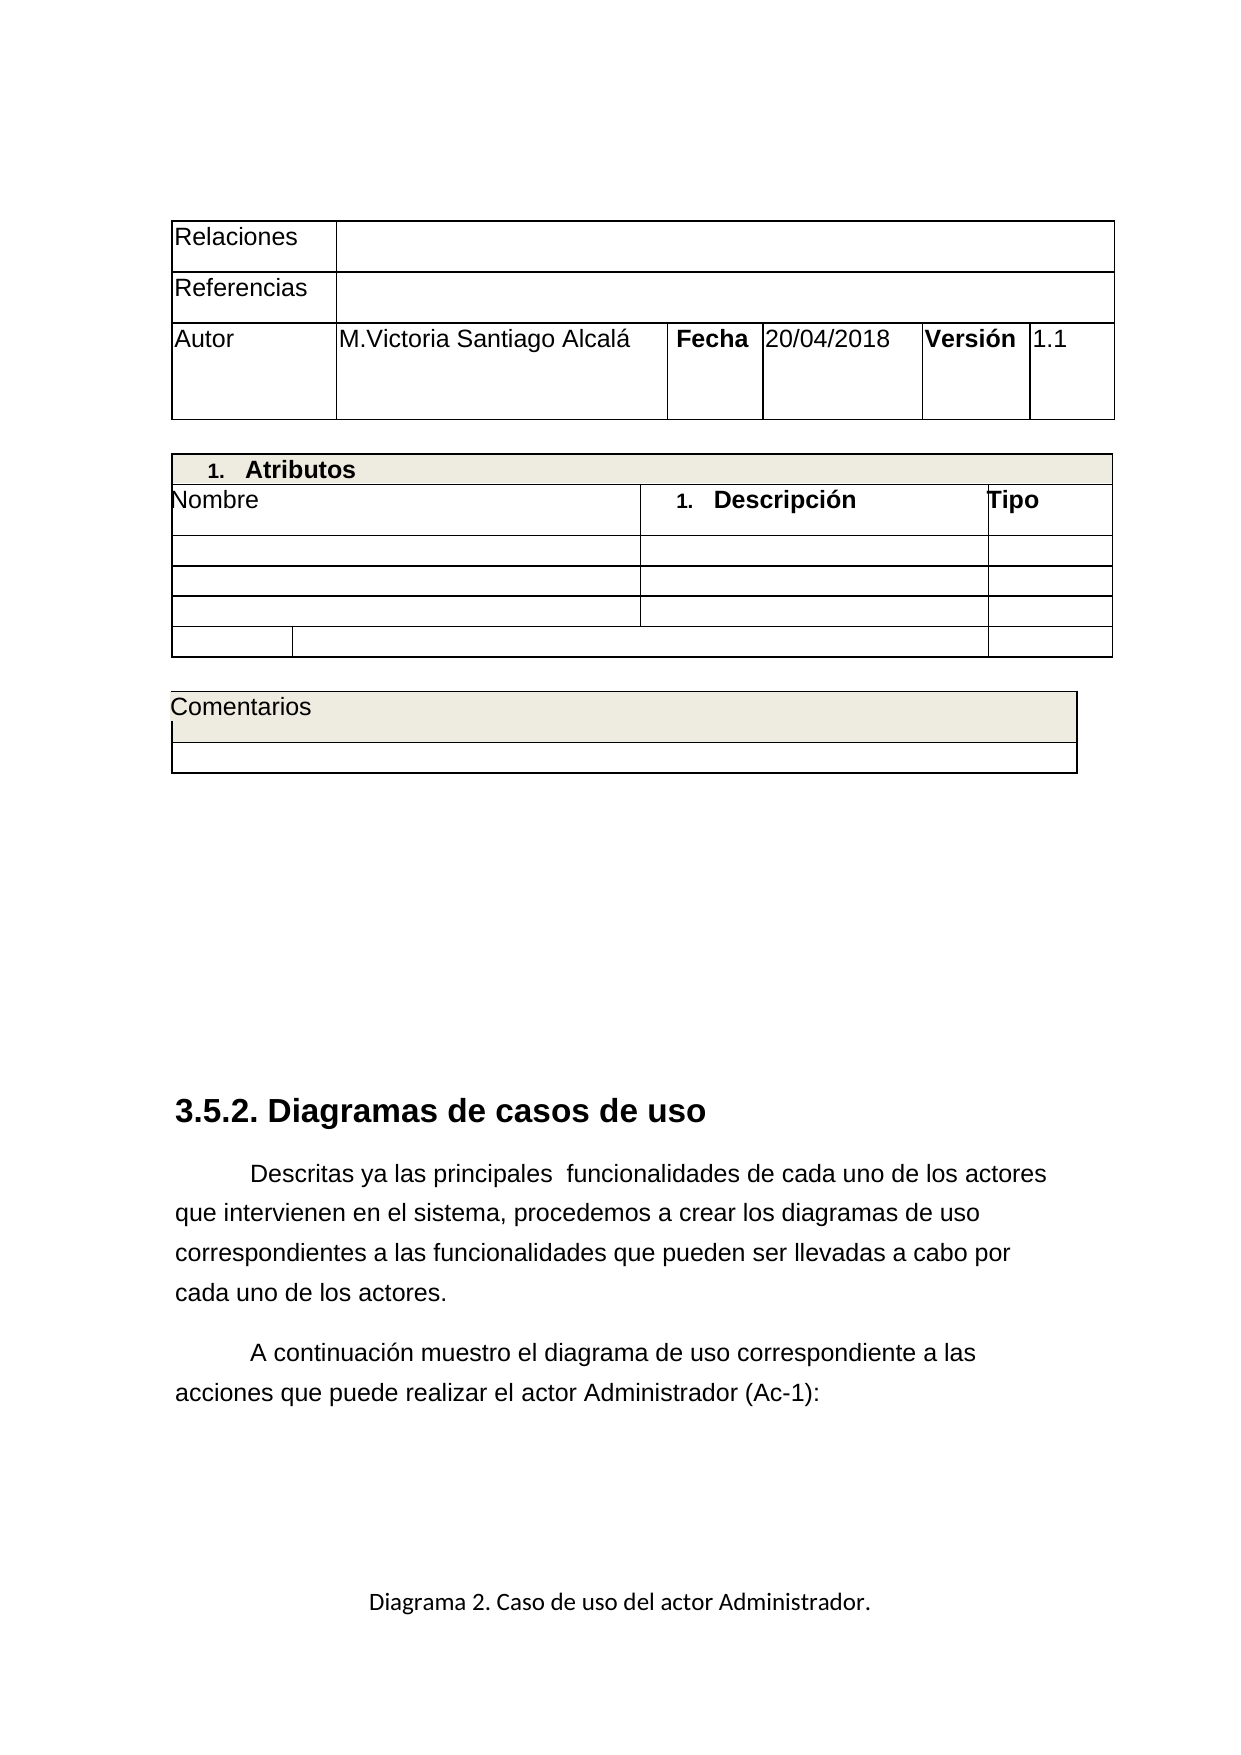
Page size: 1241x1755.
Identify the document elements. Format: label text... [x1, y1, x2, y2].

table_cell Autor [173, 324, 336, 419]
table_cell [641, 597, 988, 626]
table_cell Relaciones [173, 222, 336, 271]
table_cell [641, 567, 988, 595]
subtitle 3.5.2. Diagramas de casos de uso [175, 1092, 1065, 1130]
table_cell [337, 273, 1114, 322]
table_cell [989, 567, 1112, 595]
table_cell Versión [923, 324, 1029, 419]
table_cell [173, 743, 1076, 772]
table_header Atributos [173, 455, 1112, 483]
table_cell Nombre [173, 485, 640, 535]
table_cell [989, 627, 1112, 656]
table_cell [173, 536, 640, 565]
text Diagrama 2. Caso de uso del actor Administrador. [175, 1586, 1065, 1617]
table_cell 1.1 [1031, 324, 1114, 419]
table_cell [989, 597, 1112, 626]
table_cell 20/04/2018 [764, 324, 922, 419]
table_cell M.Victoria Santiago Alcalá [337, 324, 667, 419]
table_header Comentarios [173, 692, 1076, 742]
table_cell [173, 567, 640, 595]
table_cell [641, 536, 988, 565]
table_cell Fecha [668, 324, 762, 419]
table_cell [293, 627, 988, 656]
table_cell [173, 627, 292, 656]
table_cell Descripción [641, 485, 988, 535]
table_cell [173, 597, 640, 626]
table_cell Referencias [173, 273, 336, 322]
text A continuación muestro el diagrama de uso correspondiente a las acciones que puede realizar el actor Administrador (Ac-1): [175, 1338, 1065, 1406]
table_cell Tipo [989, 485, 1112, 535]
table_cell [337, 222, 1114, 271]
text Descritas ya las principales funcionalidades de cada uno de los actores que intervienen en el sistema, procedemos a crear los diagramas de uso correspondientes a las funcionalidades que pueden ser llevadas a cabo por cada uno de los actores. [175, 1159, 1065, 1306]
table_cell [989, 536, 1112, 565]
